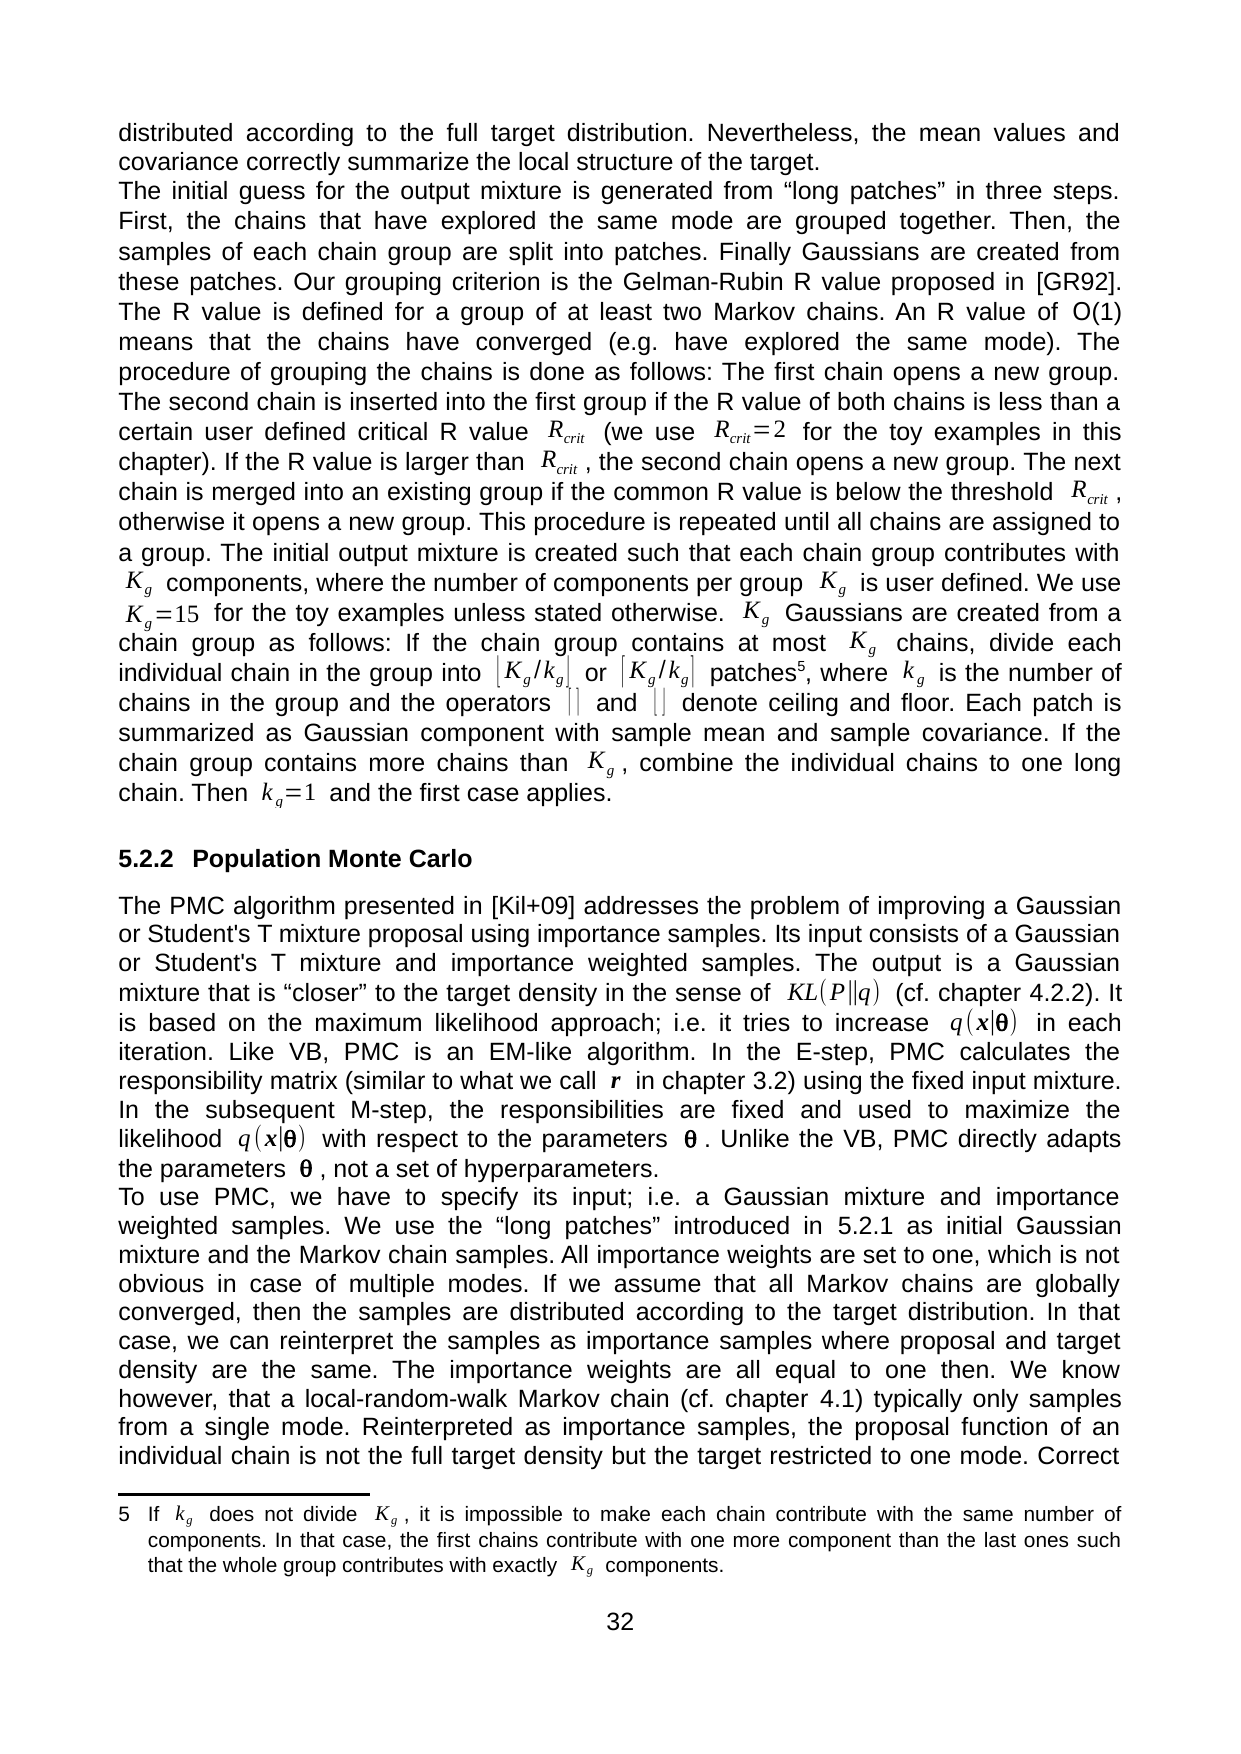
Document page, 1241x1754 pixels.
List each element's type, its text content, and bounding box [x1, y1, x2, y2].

text If does not divide , it is impossible to make each chain contribute with the same number of components. In that case, the first chains contribute with one more component than the last ones such that the whole group contributes with exactly components. [118, 1501, 1122, 1578]
text distributed according to the full target distribution. Nevertheless, the mean values and covariance correctly summarize the local structure of the target. [118, 118, 1122, 176]
text To use PMC, we have to specify its input; i.e. a Gaussian mixture and importance weighted samples. We use the “long patches” introduced in 5.2.1 as initial Gaussian mixture and the Markov chain samples. All importance weights are set to one, which is not obvious in case of multiple modes. If we assume that all Markov chains are globally converged, then the samples are distributed according to the target distribution. In that case, we can reinterpret the samples as importance samples where proposal and target density are the same. The importance weights are all equal to one then. We know however, that a local-random-walk Markov chain (cf. chapter 4.1) typically only samples from a single mode. Reinterpreted as importance samples, the proposal function of an individual chain is not the full target density but the target restricted to one mode. Correct [118, 1182, 1122, 1470]
text The initial guess for the output mixture is generated from “long patches” in three steps. First, the chains that have explored the same mode are grouped together. Then, the samples of each chain group are split into patches. Finally Gaussians are created from these patches. Our grouping criterion is the Gelman-Rubin R value proposed in [GR92]. The R value is defined for a group of at least two Markov chains. An R value of O(1) means that the chains have converged (e.g. have explored the same mode). The procedure of grouping the chains is done as follows: The first chain opens a new group. The second chain is inserted into the first group if the R value of both chains is less than a certain user defined critical R value (we use for the toy examples in this chapter). If the R value is larger than , the second chain opens a new group. The next chain is merged into an existing group if the common R value is below the threshold , otherwise it opens a new group. This procedure is repeated until all chains are assigned to a group. The initial output mixture is created such that each chain group contributes with components, where the number of components per group is user defined. We use for the toy examples unless stated otherwise. Gaussians are created from a chain group as follows: If the chain group contains at most chains, divide each individual chain in the group into or patches, where is the number of chains in the group and the operators and denote ceiling and floor. Each patch is summarized as Gaussian component with sample mean and sample covariance. If the chain group contains more chains than , combine the individual chains to one long chain. Then and the first case applies. [118, 176, 1122, 808]
subtitle Population Monte Carlo [118, 844, 1122, 873]
text The PMC algorithm presented in [Kil+09] addresses the problem of improving a Gaussian or Student's T mixture proposal using importance samples. Its input consists of a Gaussian or Student's T mixture and importance weighted samples. The output is a Gaussian mixture that is “closer” to the target density in the sense of (cf. chapter 4.2.2). It is based on the maximum likelihood approach; i.e. it tries to increase in each iteration. Like VB, PMC is an EM-like algorithm. In the E-step, PMC calculates the responsibility matrix (similar to what we call in chapter 3.2) using the fixed input mixture. In the subsequent M-step, the responsibilities are fixed and used to maximize the likelihood with respect to the parameters . Unlike the VB, PMC directly adapts the parameters , not a set of hyperparameters. [118, 891, 1122, 1182]
